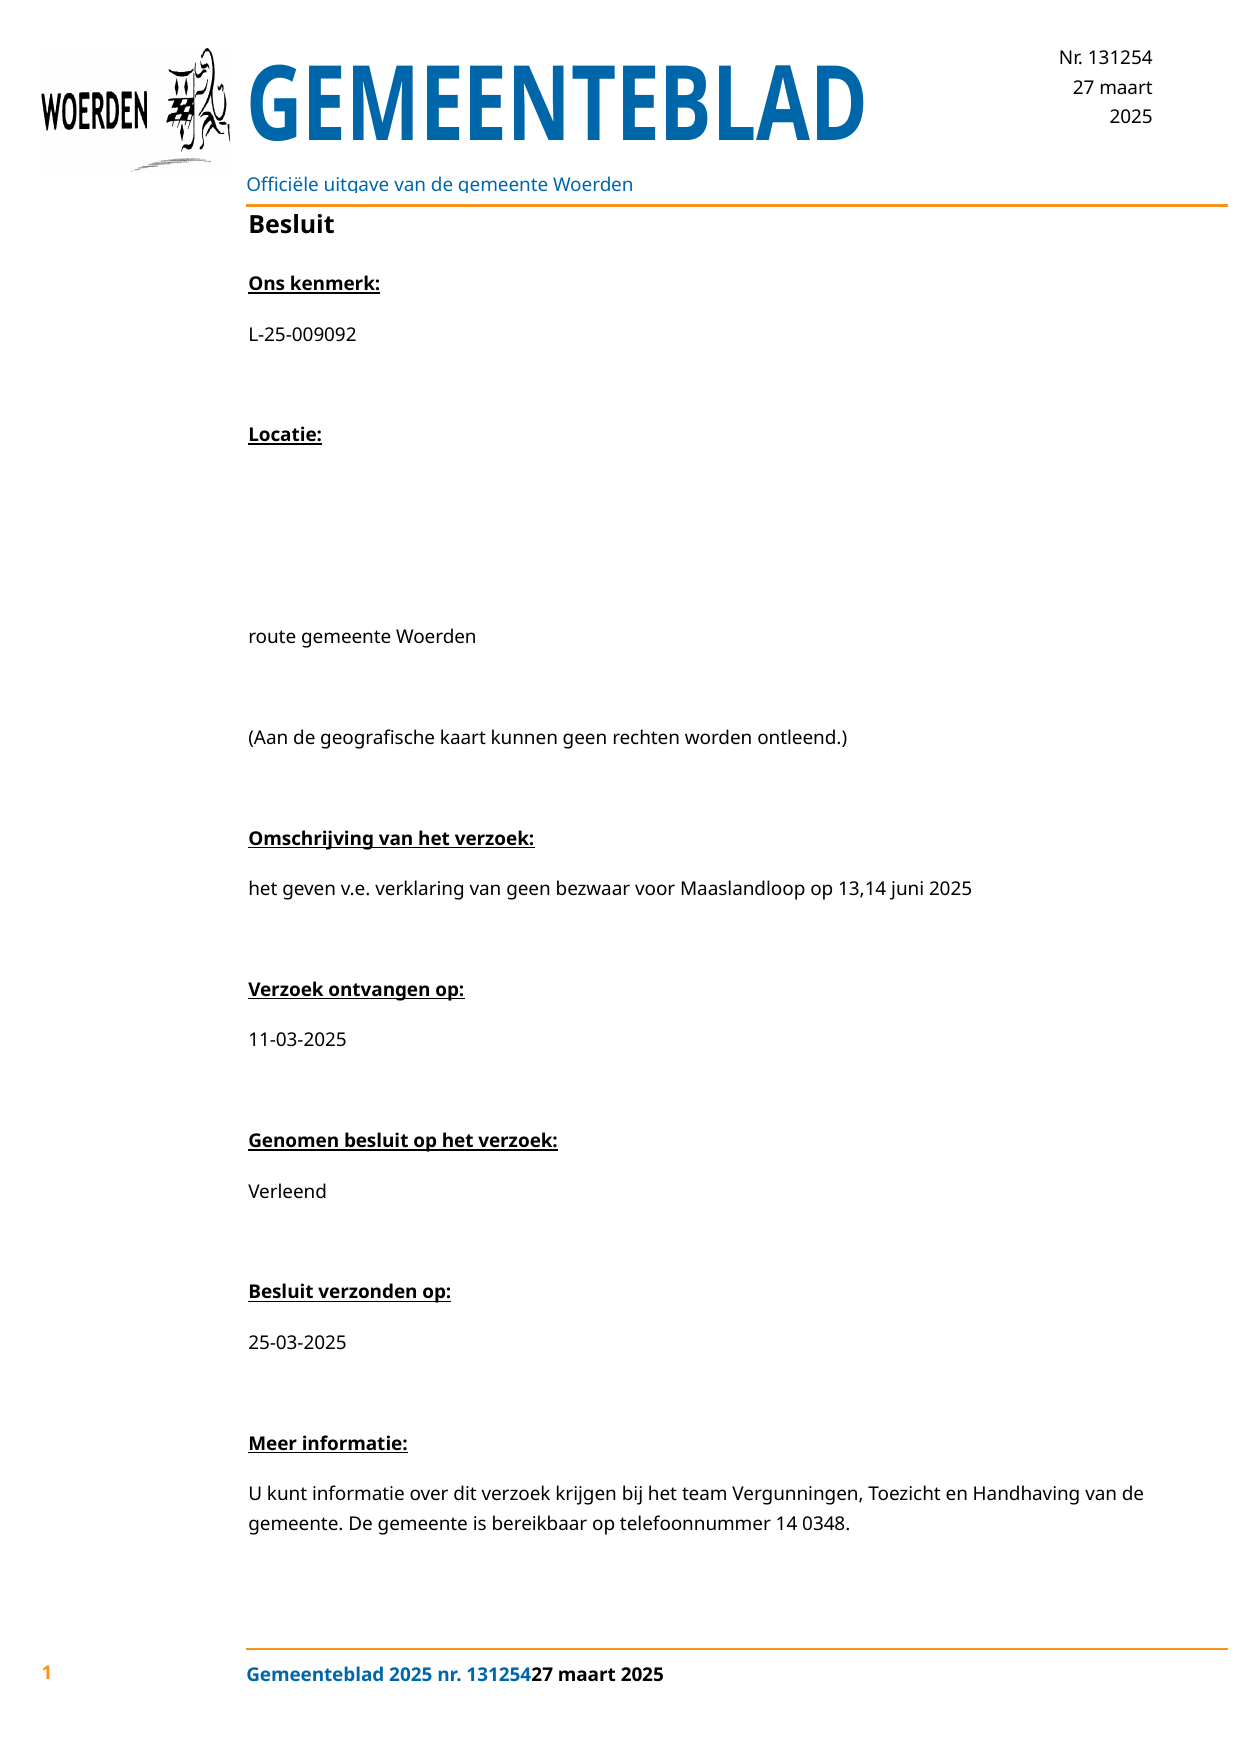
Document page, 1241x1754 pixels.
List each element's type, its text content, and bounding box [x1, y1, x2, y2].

text Besluit verzonden op: [248, 1279, 1152, 1304]
text Besluit [248, 207, 1152, 241]
text Verzoek ontvangen op: [248, 976, 1152, 1002]
text Ons kenmerk: [248, 270, 1152, 296]
text Omschrijving van het verzoek: [248, 825, 1152, 851]
text route gemeente Woerden [248, 623, 1152, 649]
text Genomen besluit op het verzoek: [248, 1127, 1152, 1153]
text 25-03-2025 [248, 1329, 1152, 1355]
text 11-03-2025 [248, 1027, 1152, 1052]
text Meer informatie: [248, 1430, 1152, 1456]
text het geven v.e. verklaring van geen bezwaar voor Maaslandloop op 13,14 juni 2025 [248, 875, 1152, 901]
text Locatie: [248, 422, 1152, 447]
picture [41, 47, 231, 172]
text Verleend [248, 1178, 1152, 1203]
text (Aan de geografische kaart kunnen geen rechten worden ontleend.) [248, 724, 1152, 750]
text U kunt informatie over dit verzoek krijgen bij het team Vergunningen, Toezicht en Handhaving van de gemeente. De gemeente is bereikbaar op telefoonnummer 14 0348. [248, 1480, 1152, 1536]
text L-25-009092 [248, 321, 1152, 346]
